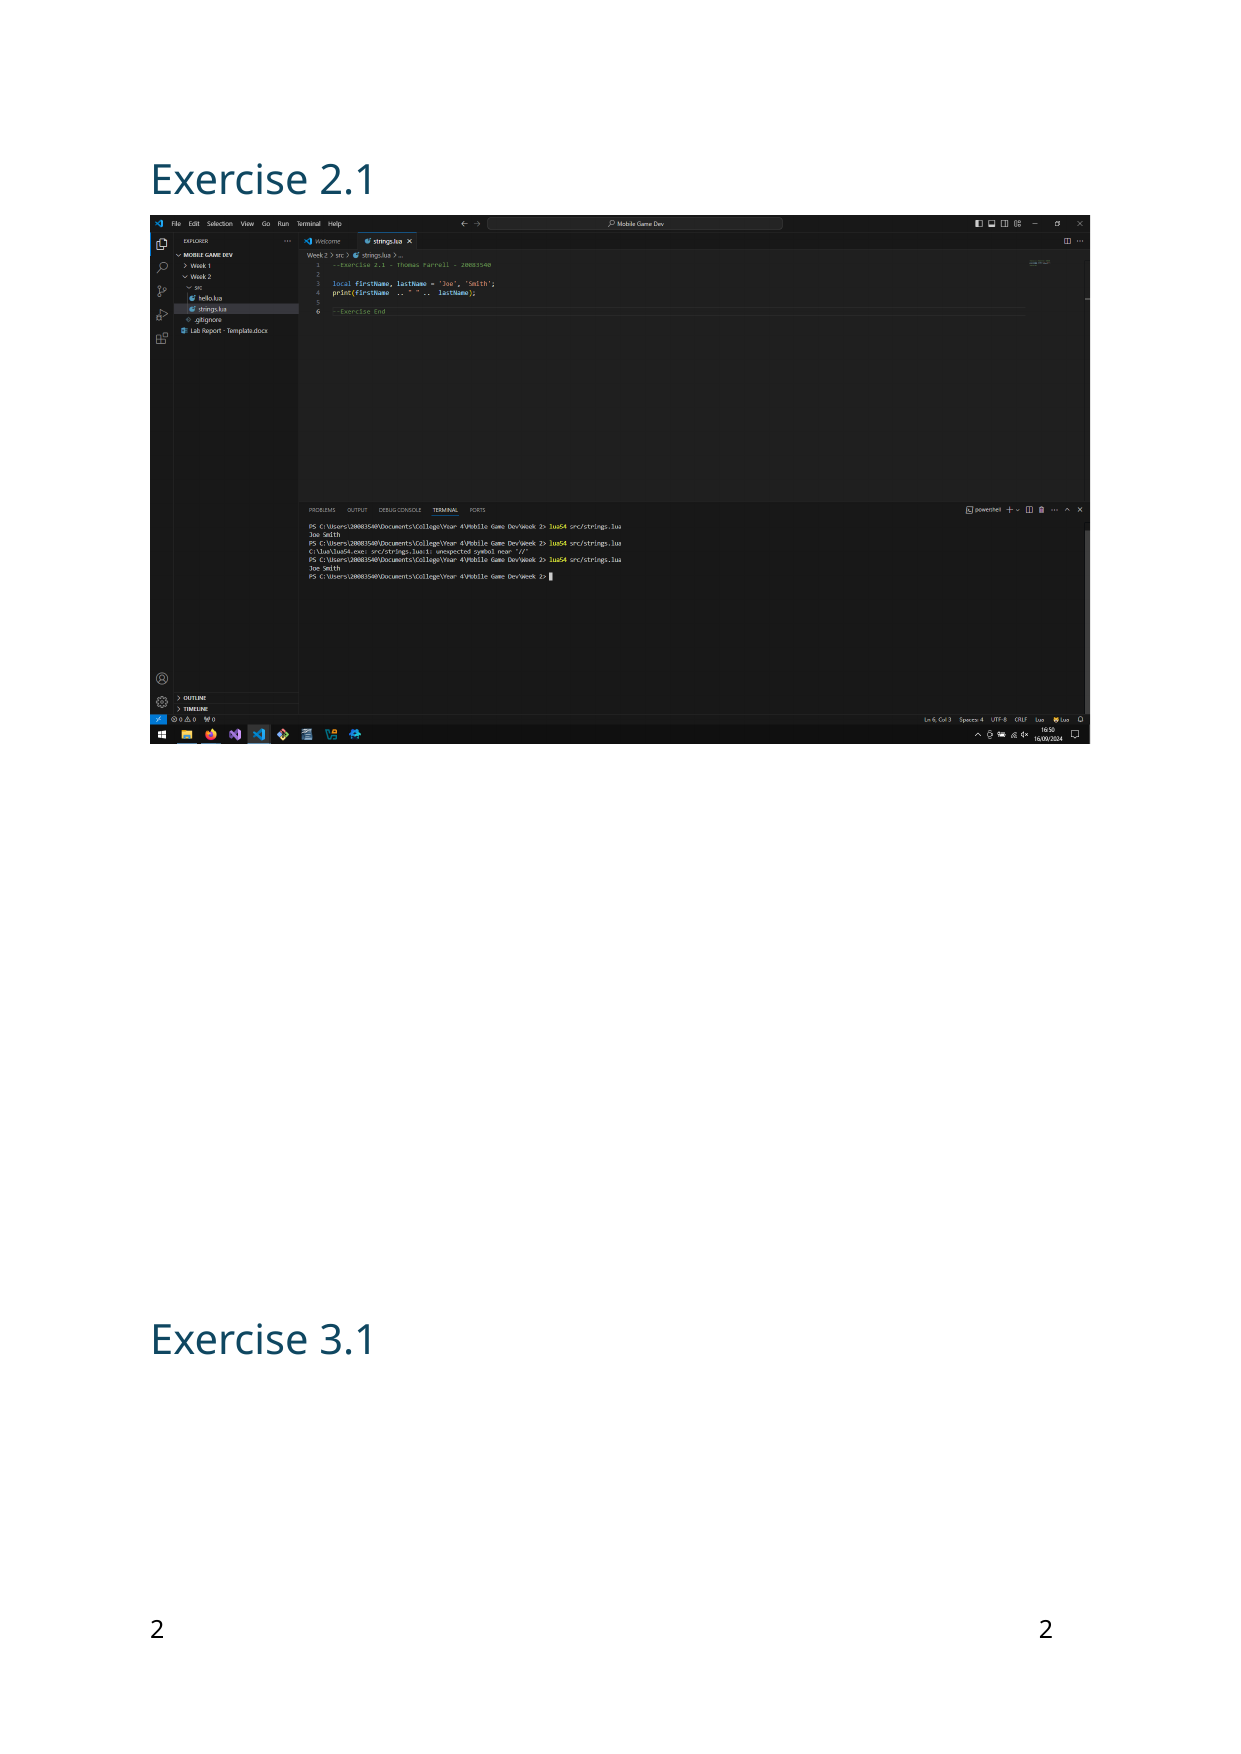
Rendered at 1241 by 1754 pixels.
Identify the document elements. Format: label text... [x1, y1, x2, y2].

picture [150, 215, 1091, 744]
subtitle Exercise 2.1 [150, 150, 1090, 207]
subtitle Exercise 3.1 [150, 1309, 1090, 1366]
